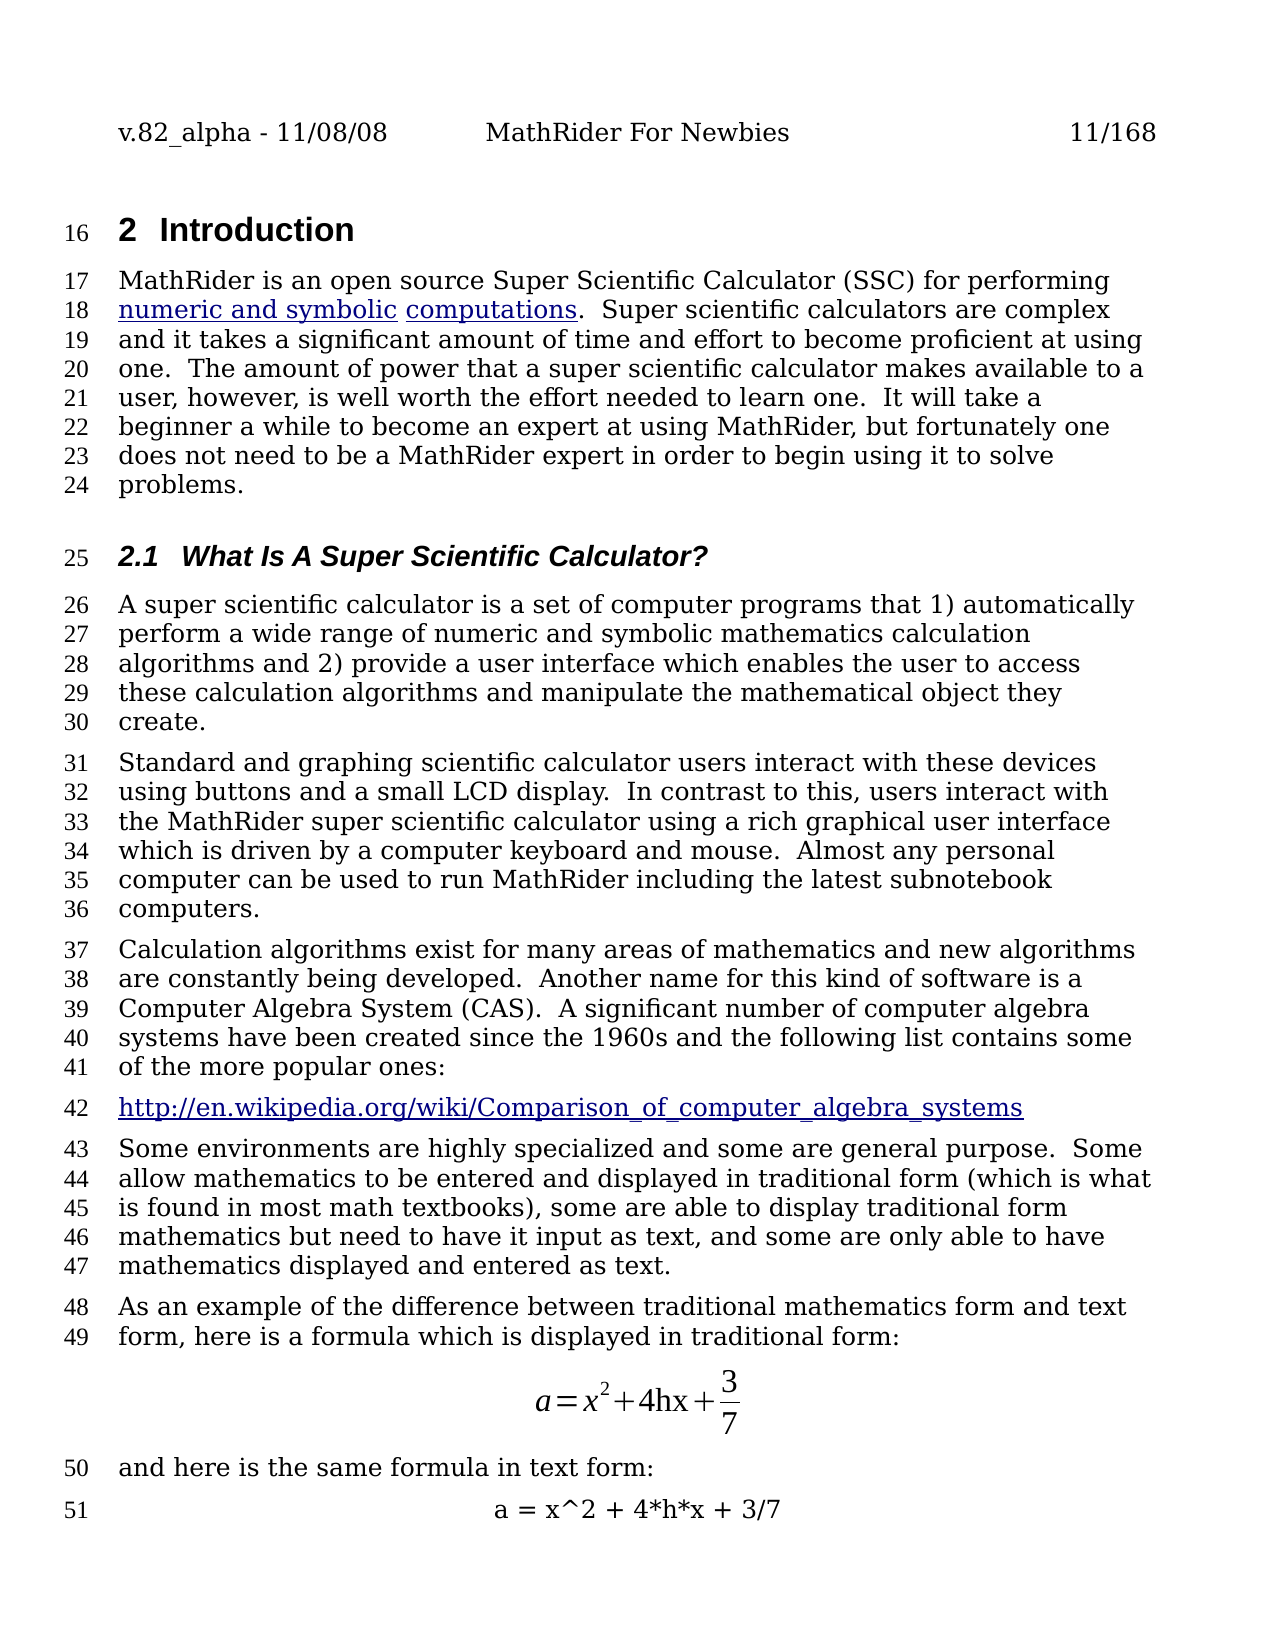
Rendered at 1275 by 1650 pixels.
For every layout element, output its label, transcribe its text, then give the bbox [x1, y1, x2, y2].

text Standard and graphing scientific calculator users interact with these devices using buttons and a small LCD display. In contrast to this, users interact with the MathRider super scientific calculator using a rich graphical user interface which is driven by a computer keyboard and mouse. Almost any personal computer can be used to run MathRider including the latest subnotebook computers. [118, 748, 1157, 923]
text A super scientific calculator is a set of computer programs that 1) automatically perform a wide range of numeric and symbolic mathematics calculation algorithms and 2) provide a user interface which enables the user to access these calculation algorithms and manipulate the mathematical object they create. [118, 590, 1157, 736]
text a = x^2 + 4*h*x + 3/7 [118, 1495, 1157, 1524]
text Some environments are highly specialized and some are general purpose. Some allow mathematics to be entered and displayed in traditional form (which is what is found in most math textbooks), some are able to display traditional form mathematics but need to have it input as text, and some are only able to have mathematics displayed and entered as text. [118, 1134, 1157, 1280]
text http://en.wikipedia.org/wiki/Comparison_of_computer_algebra_systems [118, 1093, 1157, 1122]
text and here is the same formula in text form: [118, 1454, 1157, 1483]
text MathRider is an open source Super Scientific Calculator (SSC) for performing numeric and symbolic computations. Super scientific calculators are complex and it takes a significant amount of time and effort to become proficient at using one. The amount of power that a super scientific calculator makes available to a user, however, is well worth the effort needed to learn one. It will take a beginner a while to become an expert at using MathRider, but fortunately one does not need to be a MathRider expert in order to begin using it to solve problems. [118, 266, 1157, 500]
text As an example of the difference between traditional mathematics form and text form, here is a formula which is displayed in traditional form: [118, 1292, 1157, 1351]
subtitle Introduction [118, 210, 1157, 248]
subtitle What Is A Super Scientific Calculator? [118, 539, 1157, 572]
text Calculation algorithms exist for many areas of mathematics and new algorithms are constantly being developed. Another name for this kind of software is a Computer Algebra System (CAS). A significant number of computer algebra systems have been created since the 1960s and the following list contains some of the more popular ones: [118, 935, 1157, 1081]
